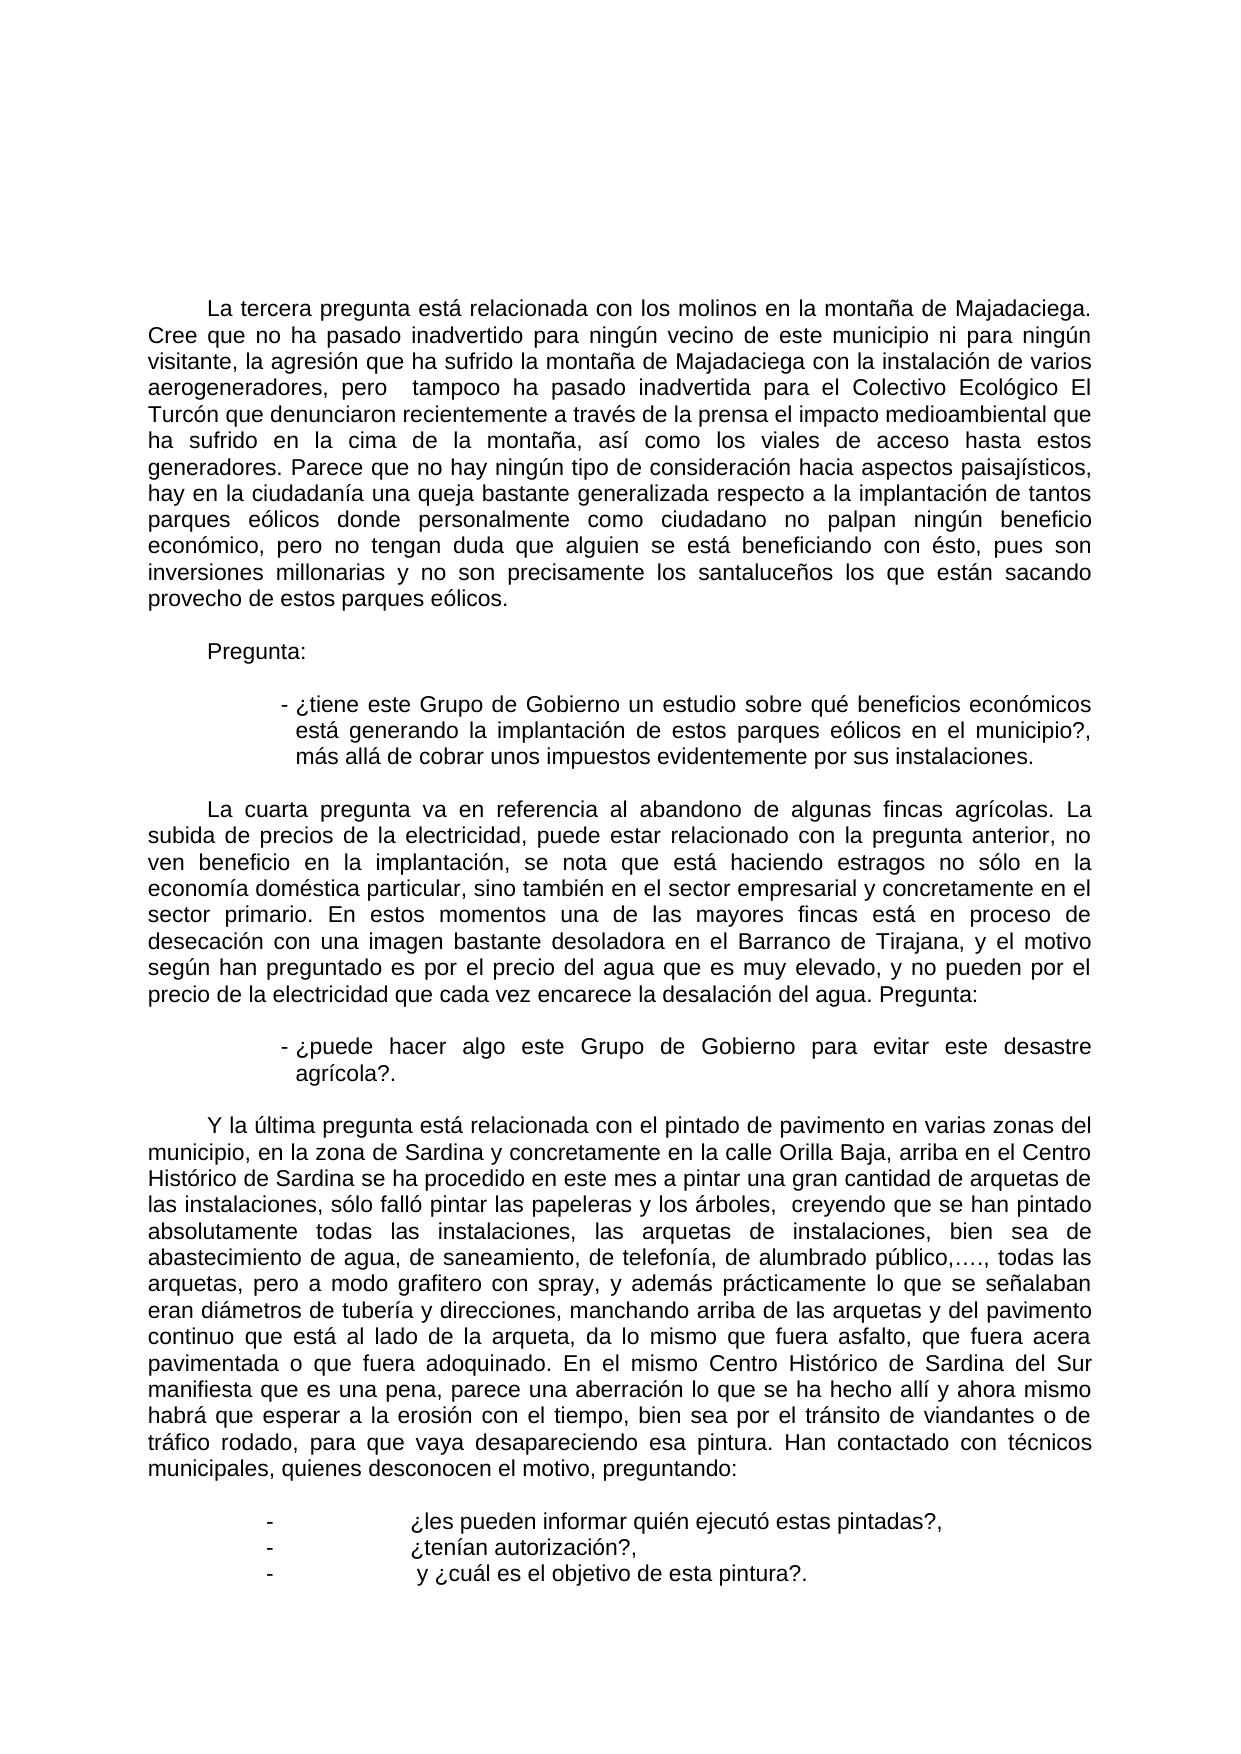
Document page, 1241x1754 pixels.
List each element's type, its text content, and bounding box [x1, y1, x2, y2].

text Y la última pregunta está relacionada con el pintado de pavimento en varias zonas del municipio, en la zona de Sardina y concretamente en la calle Orilla Baja, arriba en el Centro Histórico de Sardina se ha procedido en este mes a pintar una gran cantidad de arquetas de las instalaciones, sólo falló pintar las papeleras y los árboles, creyendo que se han pintado absolutamente todas las instalaciones, las arquetas de instalaciones, bien sea de abastecimiento de agua, de saneamiento, de telefonía, de alumbrado público,…., todas las arquetas, pero a modo grafitero con spray, y además prácticamente lo que se señalaban eran diámetros de tubería y direcciones, manchando arriba de las arquetas y del pavimento continuo que está al lado de la arqueta, da lo mismo que fuera asfalto, que fuera acera pavimentada o que fuera adoquinado. En el mismo Centro Histórico de Sardina del Sur manifiesta que es una pena, parece una aberración lo que se ha hecho allí y ahora mismo habrá que esperar a la erosión con el tiempo, bien sea por el tránsito de viandantes o de tráfico rodado, para que vaya desapareciendo esa pintura. Han contactado con técnicos municipales, quienes desconocen el motivo, preguntando: [148, 1112, 1092, 1481]
list ¿tenían autorización?, [266, 1534, 1092, 1560]
list ¿puede hacer algo este Grupo de Gobierno para evitar este desastre agrícola?. [281, 1033, 1092, 1086]
text La cuarta pregunta va en referencia al abandono de algunas fincas agrícolas. La subida de precios de la electricidad, puede estar relacionado con la pregunta anterior, no ven beneficio en la implantación, se nota que está haciendo estragos no sólo en la economía doméstica particular, sino también en el sector empresarial y concretamente en el sector primario. En estos momentos una de las mayores fincas está en proceso de desecación con una imagen bastante desoladora en el Barranco de Tirajana, y el motivo según han preguntado es por el precio del agua que es muy elevado, y no pueden por el precio de la electricidad que cada vez encarece la desalación del agua. Pregunta: [148, 796, 1092, 1007]
text Pregunta: [148, 638, 1092, 664]
list ¿tiene este Grupo de Gobierno un estudio sobre qué beneficios económicos está generando la implantación de estos parques eólicos en el municipio?, más allá de cobrar unos impuestos evidentemente por sus instalaciones. [281, 691, 1092, 770]
text La tercera pregunta está relacionada con los molinos en la montaña de Majadaciega. Cree que no ha pasado inadvertido para ningún vecino de este municipio ni para ningún visitante, la agresión que ha sufrido la montaña de Majadaciega con la instalación de varios aerogeneradores, pero tampoco ha pasado inadvertida para el Colectivo Ecológico El Turcón que denunciaron recientemente a través de la prensa el impacto medioambiental que ha sufrido en la cima de la montaña, así como los viales de acceso hasta estos generadores. Parece que no hay ningún tipo de consideración hacia aspectos paisajísticos, hay en la ciudadanía una queja bastante generalizada respecto a la implantación de tantos parques eólicos donde personalmente como ciudadano no palpan ningún beneficio económico, pero no tengan duda que alguien se está beneficiando con ésto, pues son inversiones millonarias y no son precisamente los santaluceños los que están sacando provecho de estos parques eólicos. [148, 295, 1092, 612]
list y ¿cuál es el objetivo de esta pintura?. [266, 1560, 1092, 1587]
list ¿les pueden informar quién ejecutó estas pintadas?, [266, 1508, 1092, 1534]
